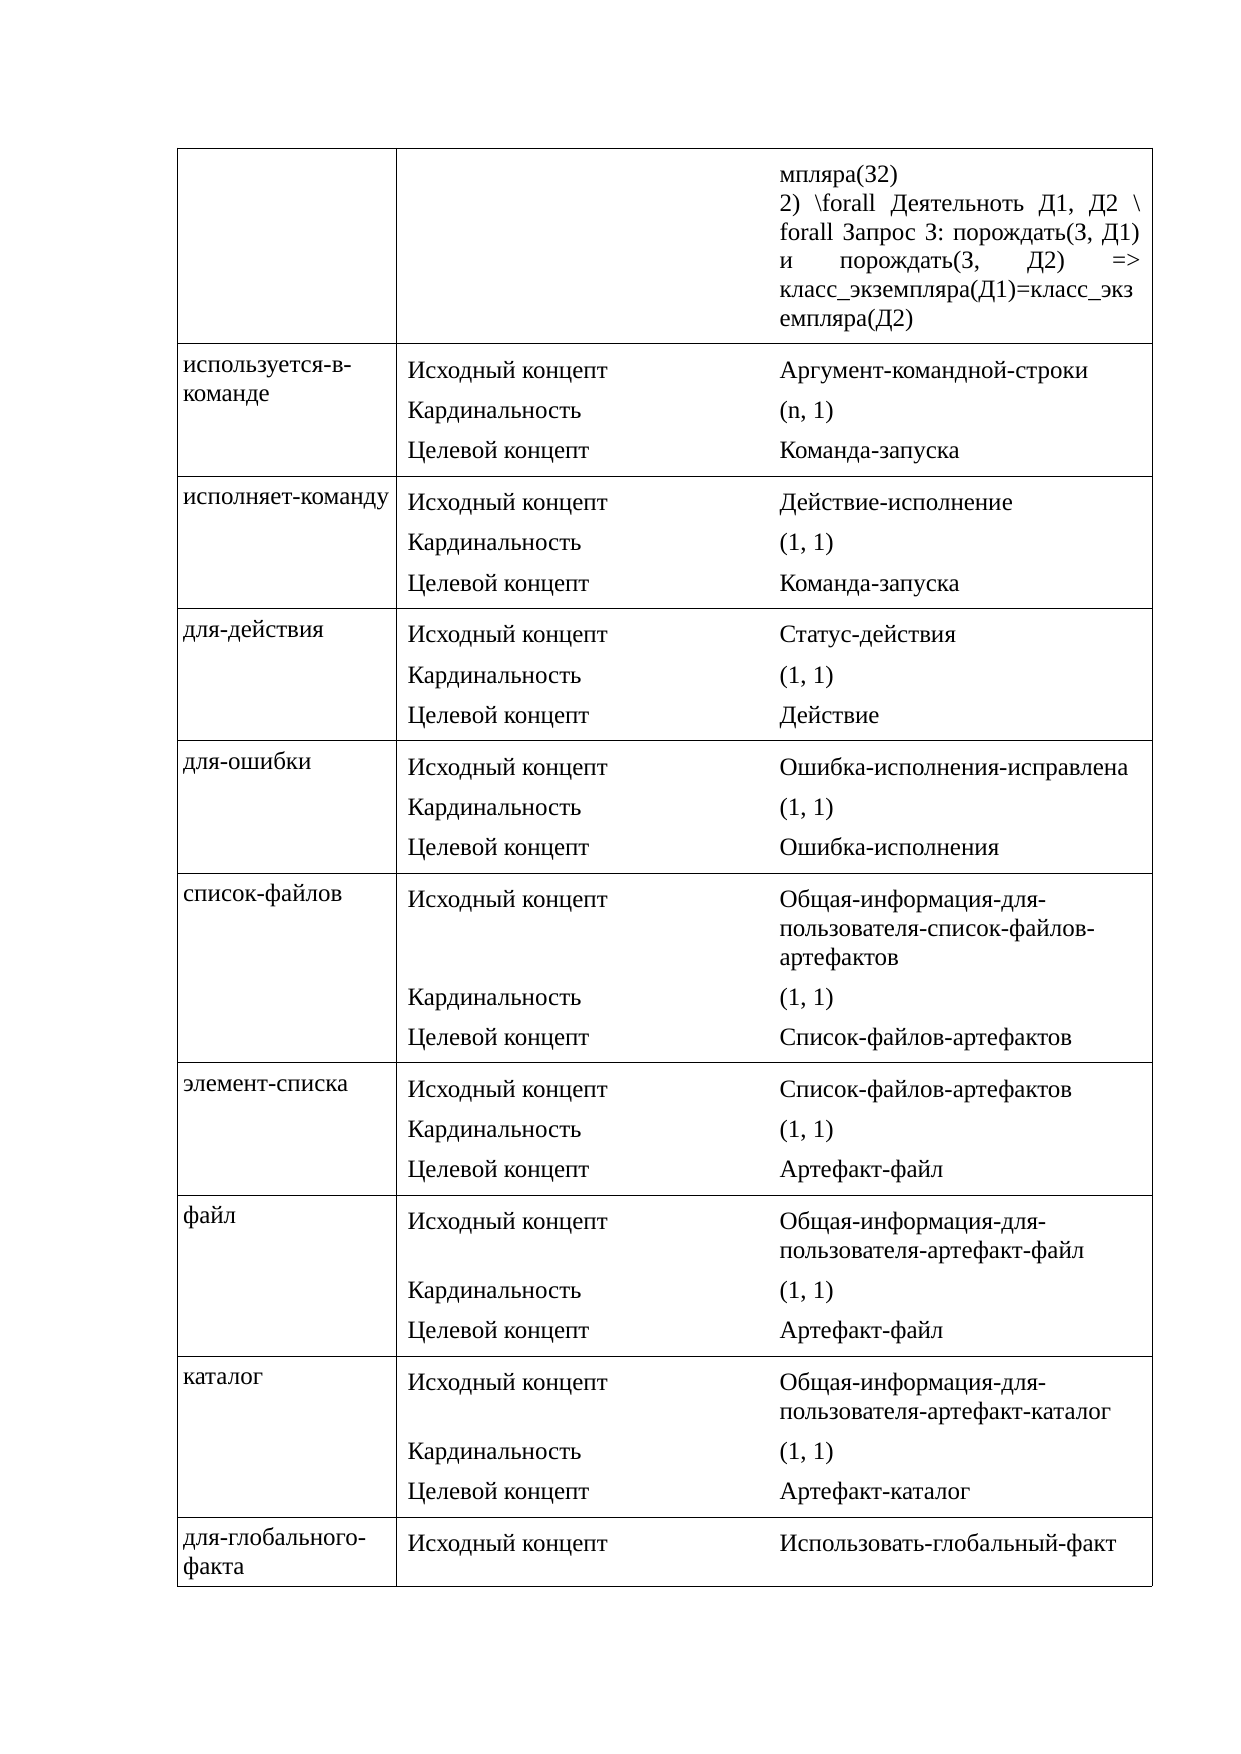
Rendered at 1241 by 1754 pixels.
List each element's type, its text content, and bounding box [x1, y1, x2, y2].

table_header Список-файлов-артефактов [774, 1068, 1146, 1108]
table_header Исходный концепт [402, 1361, 774, 1430]
table_cell Кардинальность [402, 786, 774, 826]
table_header Действие-исполнение [774, 481, 1146, 522]
table_cell [178, 149, 396, 343]
table_cell Кардинальность [402, 389, 774, 429]
table_cell [397, 1063, 1152, 1194]
table_cell [402, 154, 774, 337]
table_header Исходный концепт [402, 614, 774, 654]
table_cell Целевой концепт [402, 1149, 774, 1189]
table_cell [397, 1196, 1152, 1356]
table_header Общая-информация-для-пользователя-артефакт-файл [774, 1200, 1146, 1269]
table_cell список-файлов [178, 874, 396, 1062]
table_cell Ошибка-исполнения [774, 826, 1146, 867]
table_cell [397, 344, 1152, 476]
table_cell Целевой концепт [402, 694, 774, 734]
table_header Ошибка-исполнения-исправлена [774, 746, 1146, 786]
table_cell (1, 1) [774, 1430, 1146, 1471]
table_header Статус-действия [774, 614, 1146, 654]
table_cell Артефакт-файл [774, 1310, 1146, 1350]
table_header Использовать-глобальный-факт [774, 1523, 1146, 1563]
table_cell (1, 1) [774, 522, 1146, 562]
table_cell Артефакт-файл [774, 1149, 1146, 1189]
table_cell Целевой концепт [402, 430, 774, 470]
table_header Общая-информация-для-пользователя-список-файлов-артефактов [774, 878, 1146, 976]
table_header Исходный концепт [402, 1068, 774, 1108]
table_cell Команда-запуска [774, 430, 1146, 470]
table_cell Целевой концепт [402, 1471, 774, 1511]
table_cell для-ошибки [178, 741, 396, 872]
table_cell исполняет-команду [178, 477, 396, 608]
table_cell Кардинальность [402, 522, 774, 562]
table_cell (1, 1) [774, 1269, 1146, 1309]
table_cell Список-файлов-артефактов [774, 1016, 1146, 1056]
table_cell файл [178, 1196, 396, 1356]
table_cell Кардинальность [402, 1108, 774, 1148]
table_header Исходный концепт [402, 481, 774, 522]
table_cell для-глобального-факта [178, 1518, 396, 1586]
table_header Исходный концепт [402, 878, 774, 976]
table_cell [397, 874, 1152, 1062]
table_cell [397, 609, 1152, 740]
table_cell (1, 1) [774, 654, 1146, 694]
table_cell [397, 477, 1152, 608]
table_cell [397, 741, 1152, 872]
table_cell Кардинальность [402, 976, 774, 1016]
table_cell для-действия [178, 609, 396, 740]
table_header Исходный концепт [402, 1200, 774, 1269]
table_cell (n, 1) [774, 389, 1146, 429]
table_cell [397, 149, 1152, 343]
table_header Исходный концепт [402, 746, 774, 786]
table_cell Артефакт-каталог [774, 1471, 1146, 1511]
table_header Исходный концепт [402, 349, 774, 389]
table_cell (1, 1) [774, 786, 1146, 826]
table_cell Команда-запуска [774, 562, 1146, 602]
table_cell [397, 1518, 1152, 1586]
table_cell Целевой концепт [402, 1016, 774, 1056]
table_cell Действие [774, 694, 1146, 734]
table_cell Целевой концепт [402, 826, 774, 867]
table_cell используется-в-команде [178, 344, 396, 476]
table_cell (1, 1) [774, 976, 1146, 1016]
table_header Аргумент-командной-строки [774, 349, 1146, 389]
table_header Исходный концепт [402, 1523, 774, 1563]
table_cell Кардинальность [402, 654, 774, 694]
table_cell элемент-списка [178, 1063, 396, 1194]
table_cell [397, 1357, 1152, 1517]
table_cell (1, 1) [774, 1108, 1146, 1148]
table_cell мпляра(З2) 2) \forall Деятельноть Д1, Д2 \forall Запрос З: порождать(З, Д1) и порождать(З, Д2) => класс_экземпляра(Д1)=класс_экземпляра(Д2) [774, 154, 1146, 337]
table_cell каталог [178, 1357, 396, 1517]
table_header Общая-информация-для-пользователя-артефакт-каталог [774, 1361, 1146, 1430]
table_cell Кардинальность [402, 1430, 774, 1471]
table_cell Целевой концепт [402, 562, 774, 602]
table_cell Целевой концепт [402, 1310, 774, 1350]
table_cell Кардинальность [402, 1269, 774, 1309]
